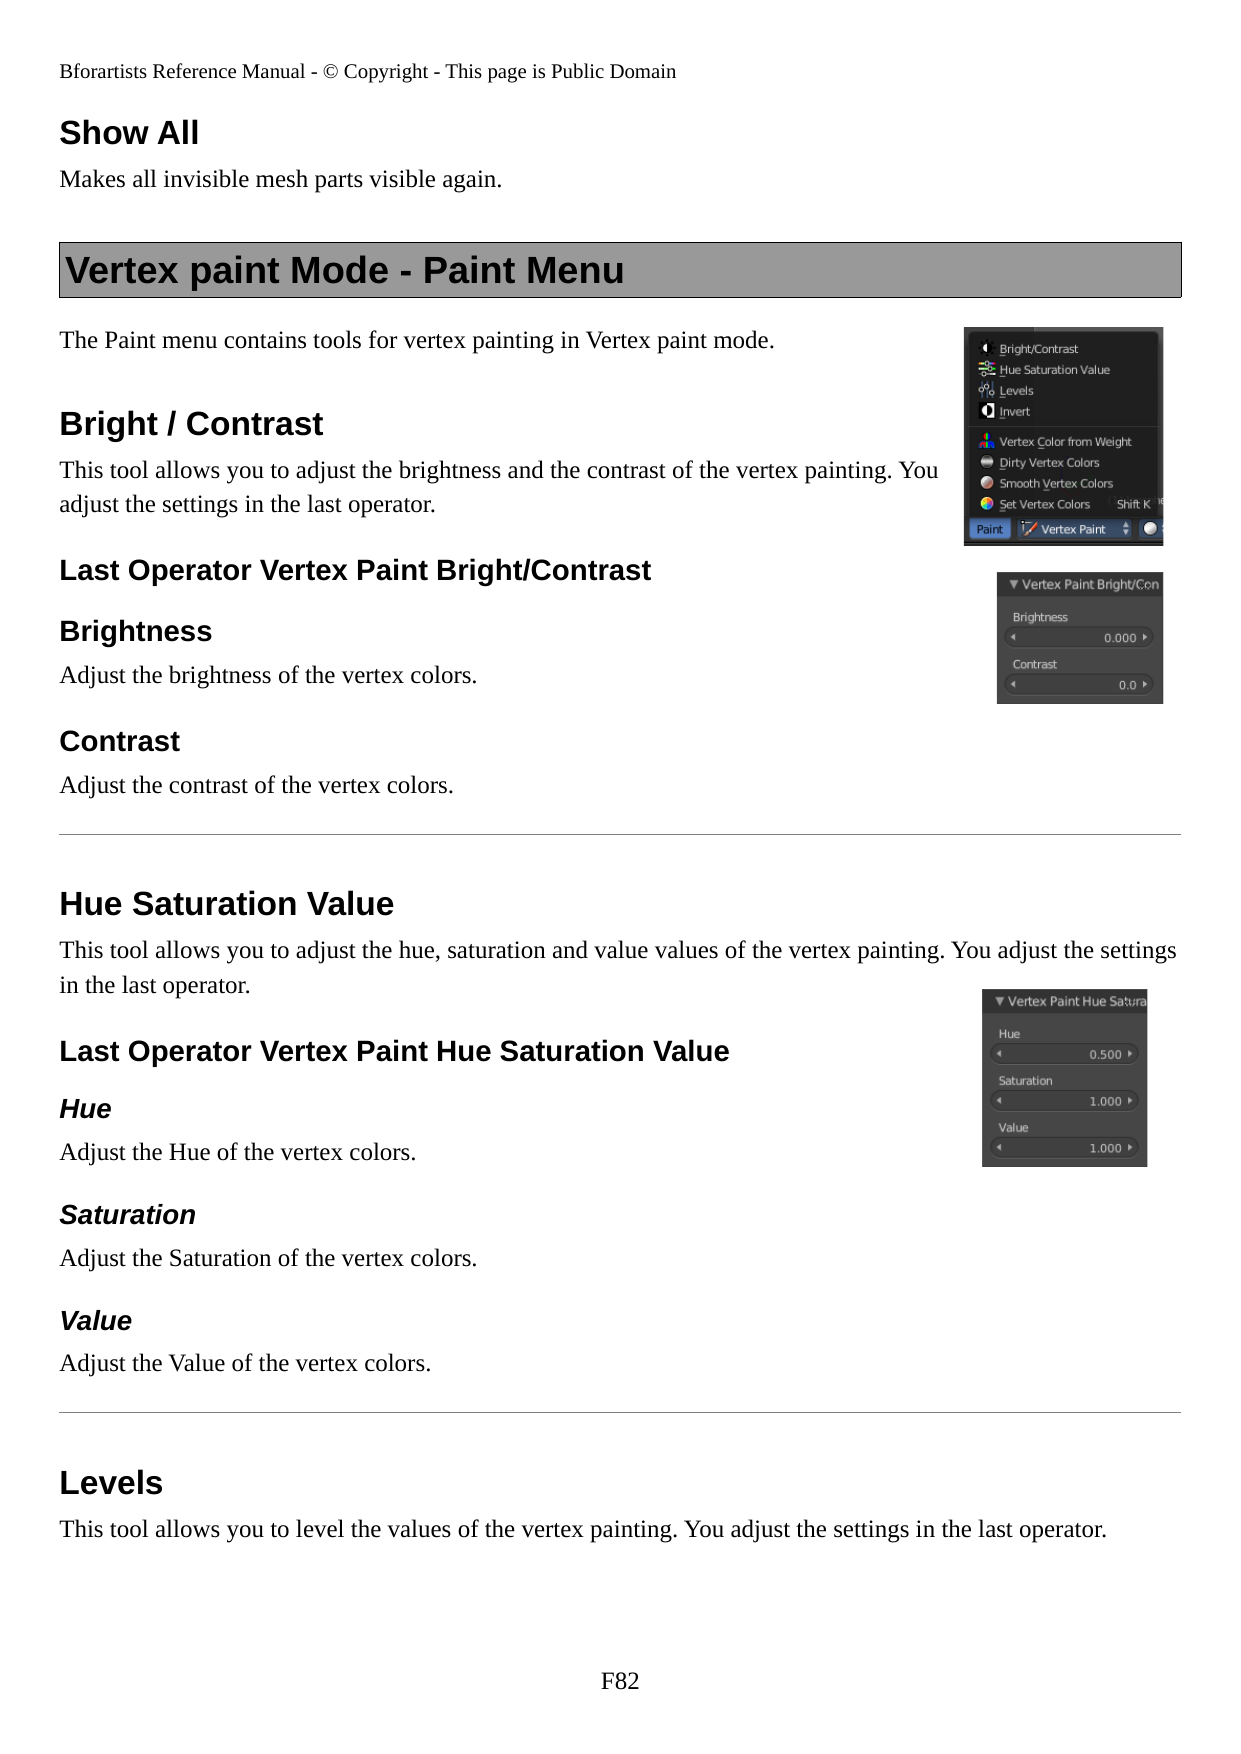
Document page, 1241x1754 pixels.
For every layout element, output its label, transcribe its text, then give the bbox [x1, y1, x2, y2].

picture [996, 572, 1164, 704]
subtitle Saturation [59, 1198, 1181, 1230]
text Adjust the Saturation of the vertex colors. [59, 1243, 1181, 1271]
subtitle Levels [59, 1463, 1181, 1501]
subtitle Hue [59, 1092, 982, 1124]
picture [982, 989, 1148, 1167]
text Adjust the Value of the vertex colors. [59, 1348, 1181, 1377]
subtitle [1148, 1092, 1181, 1124]
subtitle Hue Saturation Value [59, 884, 1181, 923]
text [1148, 1137, 1181, 1165]
subtitle Show All [59, 113, 1181, 151]
subtitle Last Operator Vertex Paint Hue Saturation Value [59, 1033, 982, 1067]
subtitle Value [59, 1304, 1181, 1336]
text This tool allows you to adjust the hue, saturation and value values of the vertex painting. You adjust the settings in the last operator. [59, 935, 1181, 999]
subtitle [1148, 1033, 1181, 1067]
subtitle Bright / Contrast [59, 404, 963, 443]
text Makes all invisible mesh parts visible again. [59, 164, 1181, 192]
subtitle Brightness [59, 614, 996, 648]
subtitle [1164, 404, 1181, 443]
text This tool allows you to level the values of the vertex painting. You adjust the settings in the last operator. [59, 1514, 1181, 1542]
picture [963, 327, 1164, 546]
text Adjust the Hue of the vertex colors. [59, 1137, 982, 1165]
text Adjust the contrast of the vertex colors. [59, 770, 1181, 799]
text This tool allows you to adjust the brightness and the contrast of the vertex painting. You adjust the settings in the last operator. [59, 455, 963, 518]
subtitle [1164, 614, 1181, 648]
text The Paint menu contains tools for vertex painting in Vertex paint mode. [59, 326, 1181, 354]
table_header Vertex paint Mode - Paint Menu [60, 243, 1181, 297]
subtitle Last Operator Vertex Paint Bright/Contrast [59, 553, 1181, 587]
text Adjust the brightness of the vertex colors. [59, 660, 996, 689]
subtitle Contrast [59, 724, 1181, 758]
